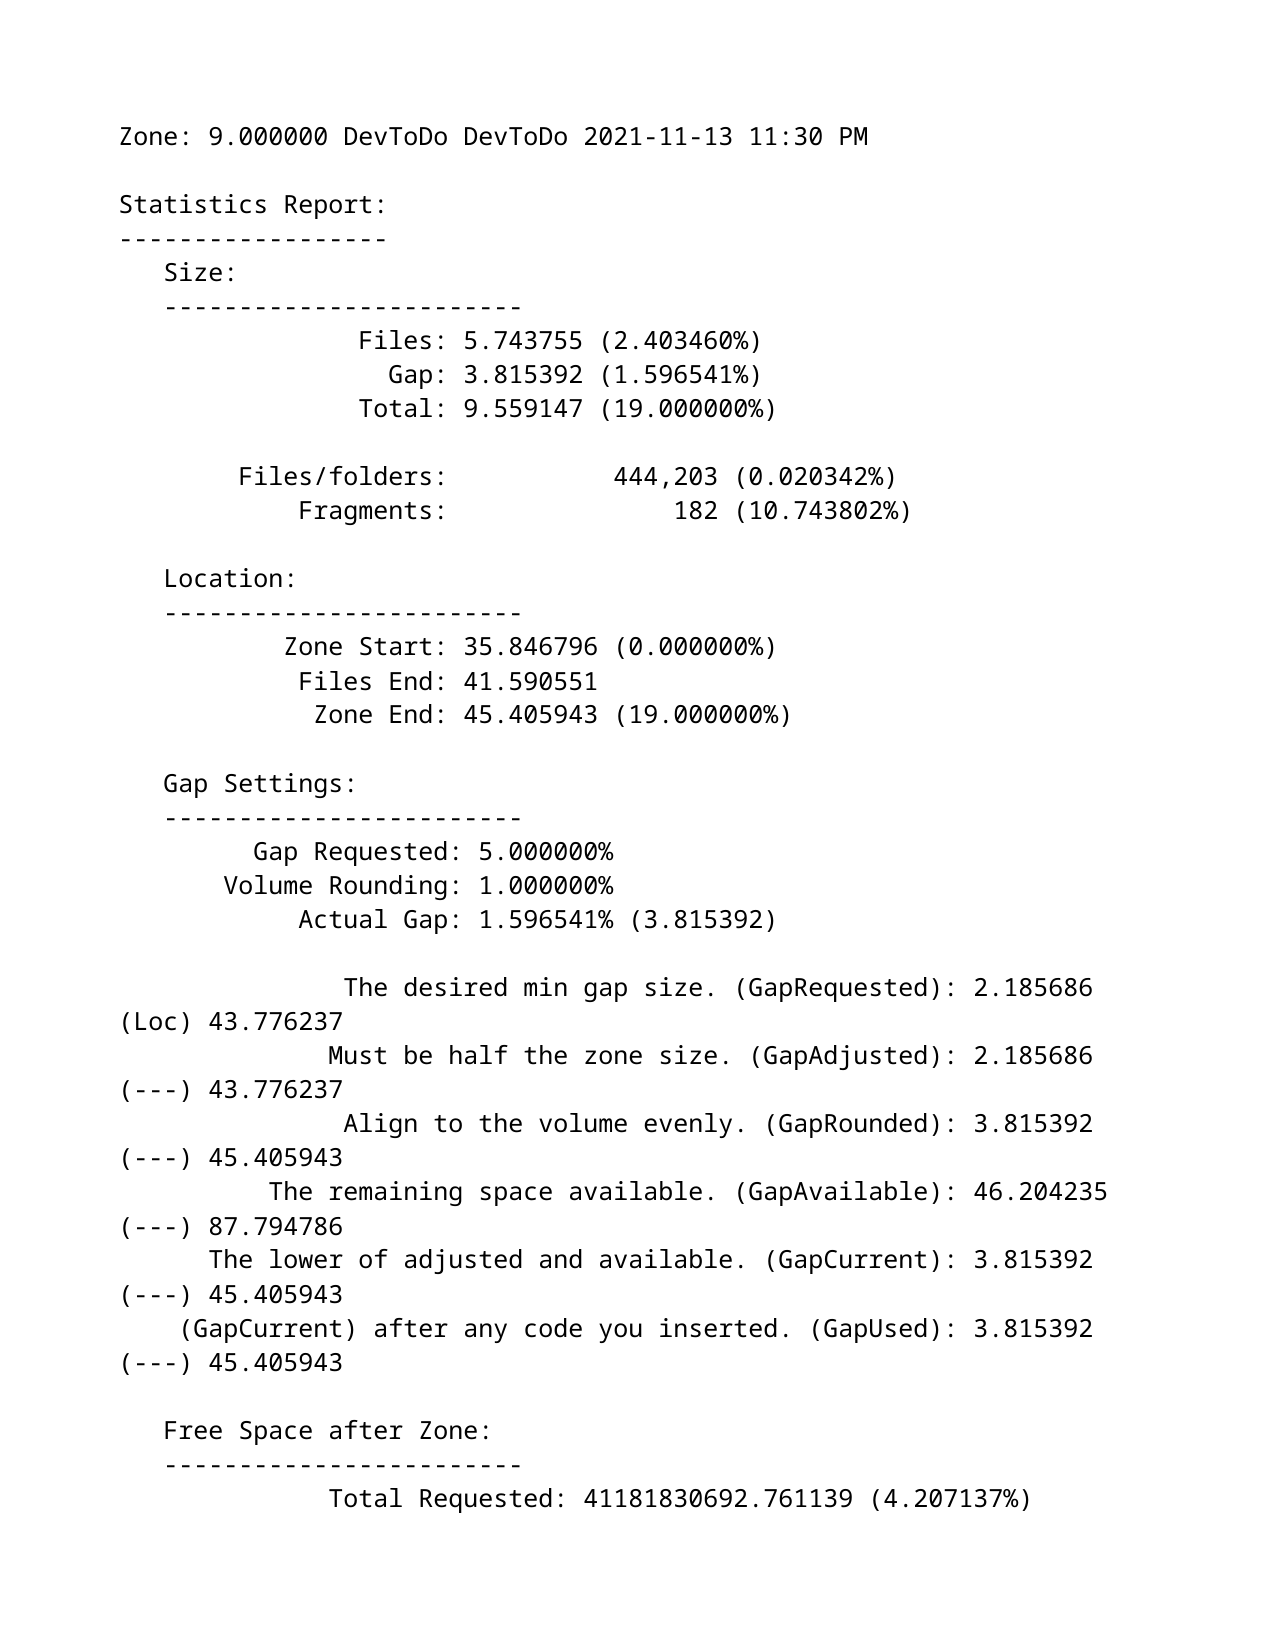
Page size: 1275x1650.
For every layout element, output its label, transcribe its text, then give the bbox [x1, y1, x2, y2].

text Files/folders: 444,203 (0.020342%) [118, 459, 1157, 493]
text ------------------------ [118, 288, 1157, 322]
text Gap Settings: [118, 765, 1157, 799]
text Total: 9.559147 (19.000000%) [118, 391, 1157, 425]
text ------------------------ [118, 595, 1157, 629]
text Gap Requested: 5.000000% [118, 833, 1157, 867]
text Zone Start: 35.846796 (0.000000%) [118, 629, 1157, 663]
text Zone: 9.000000 DevToDo DevToDo 2021-11-13 11:30 PM [118, 118, 1157, 152]
text (GapCurrent) after any code you inserted. (GapUsed): 3.815392 (---) 45.405943 [118, 1310, 1157, 1378]
text Zone End: 45.405943 (19.000000%) [118, 697, 1157, 731]
text Files End: 41.590551 [118, 663, 1157, 697]
text The desired min gap size. (GapRequested): 2.185686 (Loc) 43.776237 [118, 970, 1157, 1038]
text ------------------ [118, 220, 1157, 254]
text Free Space after Zone: [118, 1412, 1157, 1447]
text Volume Rounding: 1.000000% [118, 867, 1157, 902]
text Size: [118, 254, 1157, 288]
text Files: 5.743755 (2.403460%) [118, 322, 1157, 357]
text ------------------------ [118, 1447, 1157, 1481]
text Actual Gap: 1.596541% (3.815392) [118, 902, 1157, 936]
text Total Requested: 41181830692.761139 (4.207137%) [118, 1481, 1157, 1515]
text Align to the volume evenly. (GapRounded): 3.815392 (---) 45.405943 [118, 1106, 1157, 1174]
text Fragments: 182 (10.743802%) [118, 493, 1157, 527]
text The lower of adjusted and available. (GapCurrent): 3.815392 (---) 45.405943 [118, 1242, 1157, 1310]
text Gap: 3.815392 (1.596541%) [118, 357, 1157, 391]
text The remaining space available. (GapAvailable): 46.204235 (---) 87.794786 [118, 1174, 1157, 1242]
text Must be half the zone size. (GapAdjusted): 2.185686 (---) 43.776237 [118, 1038, 1157, 1106]
text Location: [118, 561, 1157, 595]
text ------------------------ [118, 799, 1157, 833]
text Statistics Report: [118, 186, 1157, 220]
